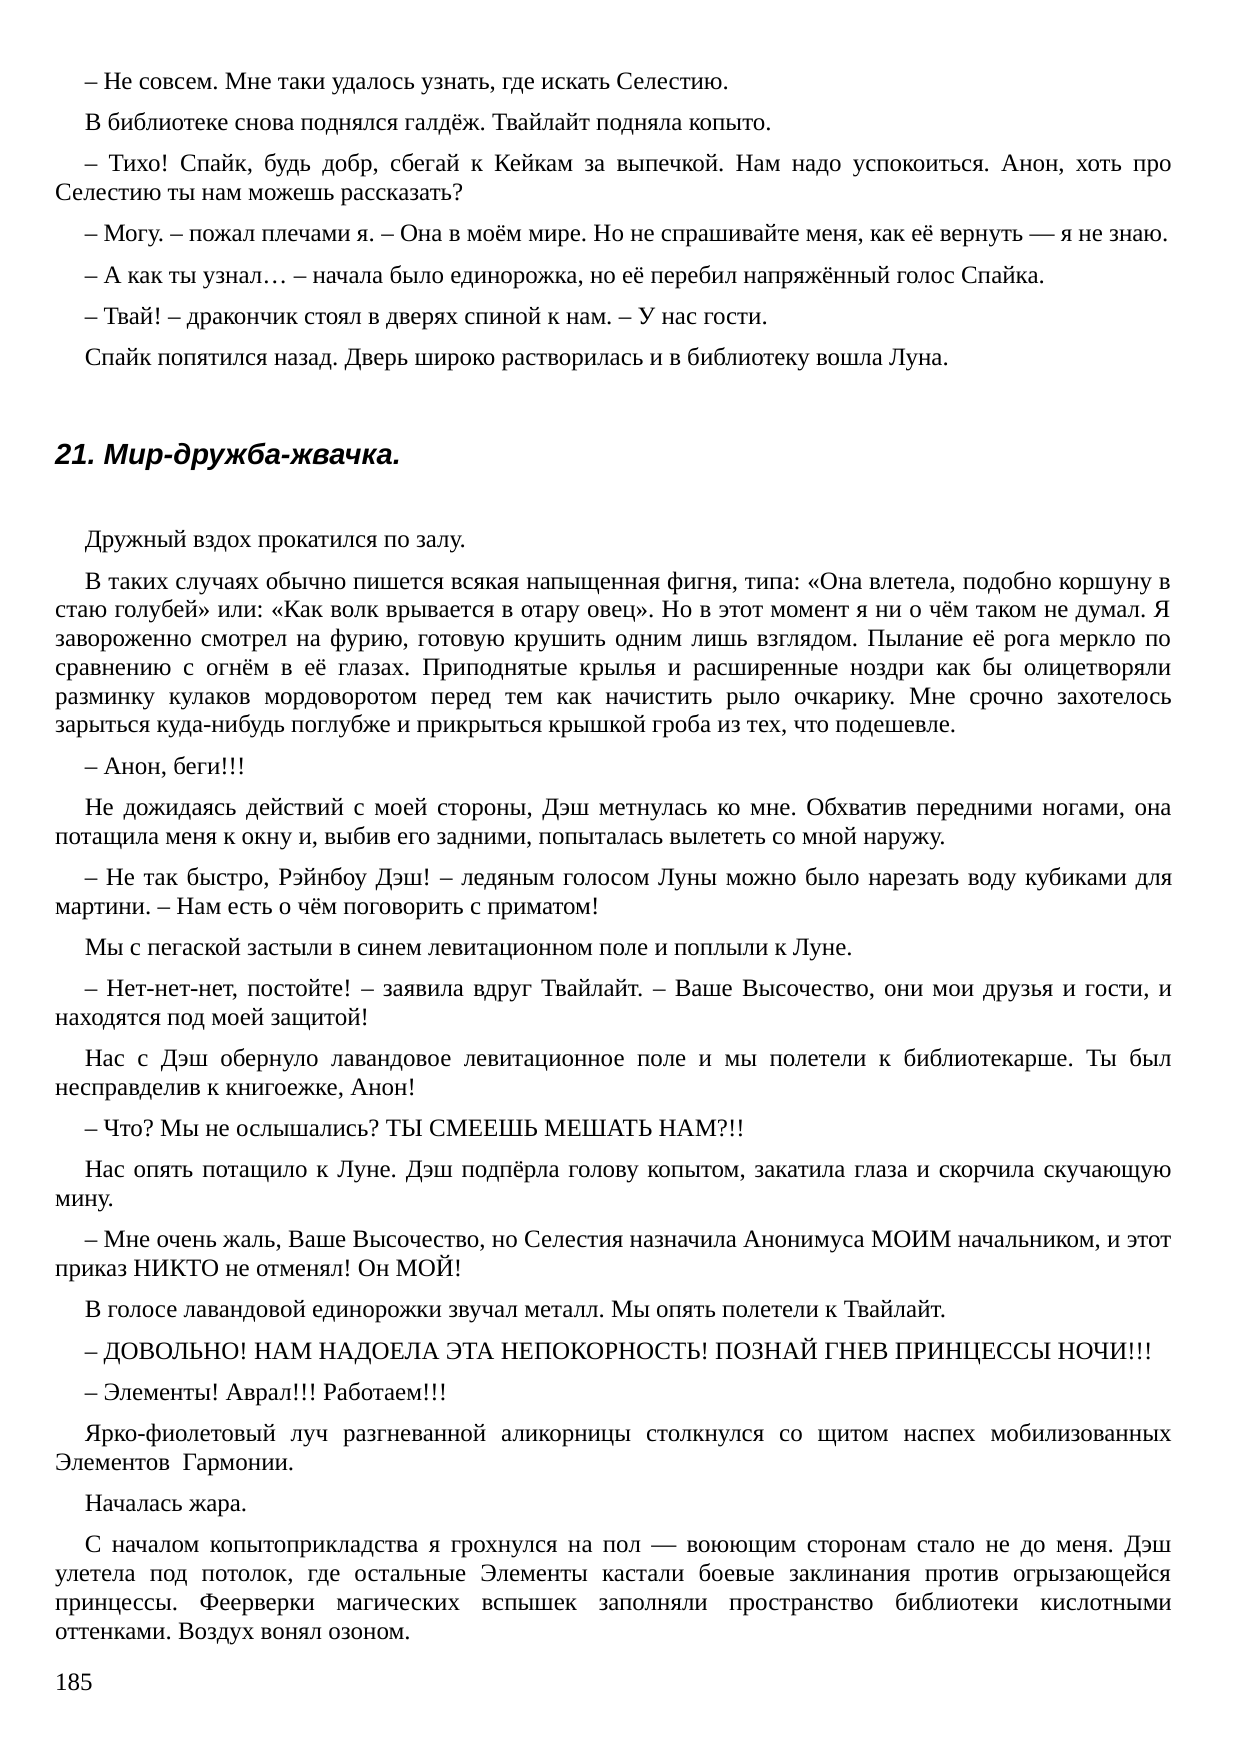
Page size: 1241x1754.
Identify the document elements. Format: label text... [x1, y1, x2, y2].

text Мы с пегаской застыли в синем левитационном поле и поплыли к Луне. [55, 932, 1173, 961]
text Спайк попятился назад. Дверь широко растворилась и в библиотеку вошла Луна. [55, 342, 1173, 371]
text Нас опять потащило к Луне. Дэш подпёрла голову копытом, закатила глаза и скорчила скучающую мину. [55, 1154, 1173, 1212]
text Нас с Дэш обернуло лавандовое левитационное поле и мы полетели к библиотекарше. Ты был несправделив к книгоежке, Анон! [55, 1043, 1173, 1101]
text – Мне очень жаль, Ваше Высочество, но Селестия назначила Анонимуса МОИМ начальником, и этот приказ НИКТО не отменял! Он МОЙ! [55, 1224, 1173, 1282]
text Не дожидаясь действий с моей стороны, Дэш метнулась ко мне. Обхватив передними ногами, она потащила меня к окну и, выбив его задними, попыталась вылететь со мной наружу. [55, 792, 1173, 849]
text – А как ты узнал… – начала было единорожка, но её перебил напряжённый голос Спайка. [55, 260, 1173, 288]
text – Не совсем. Мне таки удалось узнать, где искать Селестию. [55, 66, 1173, 95]
text В голосе лавандовой единорожки звучал металл. Мы опять полетели к Твайлайт. [55, 1294, 1173, 1323]
text С началом копытоприкладства я грохнулся на пол — воюющим сторонам стало не до меня. Дэш улетела под потолок, где остальные Элементы кастали боевые заклинания против огрызающейся принцессы. Феерверки магических вспышек заполняли пространство библиотеки кислотными оттенками. Воздух вонял озоном. [55, 1529, 1173, 1644]
text – Что? Мы не ослышались? ТЫ СМЕЕШЬ МЕШАТЬ НАМ?!! [55, 1113, 1173, 1142]
text В таких случаях обычно пишется всякая напыщенная фигня, типа: «Она влетела, подобно коршуну в стаю голубей» или: «Как волк врывается в отару овец». Но в этот момент я ни о чём таком не думал. Я завороженно смотрел на фурию, готовую крушить одним лишь взглядом. Пылание её рога меркло по сравнению с огнём в её глазах. Приподнятые крылья и расширенные ноздри как бы олицетворяли разминку кулаков мордоворотом перед тем как начистить рыло очкарику. Мне срочно захотелось зарыться куда-нибудь поглубже и прикрыться крышкой гроба из тех, что подешевле. [55, 566, 1173, 738]
text – Нет-нет-нет, постойте! – заявила вдруг Твайлайт. – Ваше Высочество, они мои друзья и гости, и находятся под моей защитой! [55, 973, 1173, 1031]
text – ДОВОЛЬНО! НАМ НАДОЕЛА ЭТА НЕПОКОРНОСТЬ! ПОЗНАЙ ГНЕВ ПРИНЦЕССЫ НОЧИ!!! [55, 1336, 1173, 1364]
text – Не так быстро, Рэйнбоу Дэш! – ледяным голосом Луны можно было нарезать воду кубиками для мартини. – Нам есть о чём поговорить с приматом! [55, 862, 1173, 919]
text – Анон, беги!!! [55, 751, 1173, 779]
text – Элементы! Аврал!!! Работаем!!! [55, 1377, 1173, 1406]
text Ярко-фиолетовый луч разгневанной аликорницы столкнулся со щитом наспех мобилизованных Элементов Гармонии. [55, 1418, 1173, 1476]
text Дружный вздох прокатился по залу. [55, 524, 1173, 553]
text – Тихо! Спайк, будь добр, сбегай к Кейкам за выпечкой. Нам надо успокоиться. Анон, хоть про Селестию ты нам можешь рассказать? [55, 148, 1173, 206]
text – Твай! – дракончик стоял в дверях спиной к нам. – У нас гости. [55, 301, 1173, 330]
text – Могу. – пожал плечами я. – Она в моём мире. Но не спрашивайте меня, как её вернуть — я не знаю. [55, 218, 1173, 247]
text В библиотеке снова поднялся галдёж. Твайлайт подняла копыто. [55, 107, 1173, 136]
text Началась жара. [55, 1488, 1173, 1517]
subtitle 21. Мир-дружба-жвачка. [55, 437, 1173, 471]
